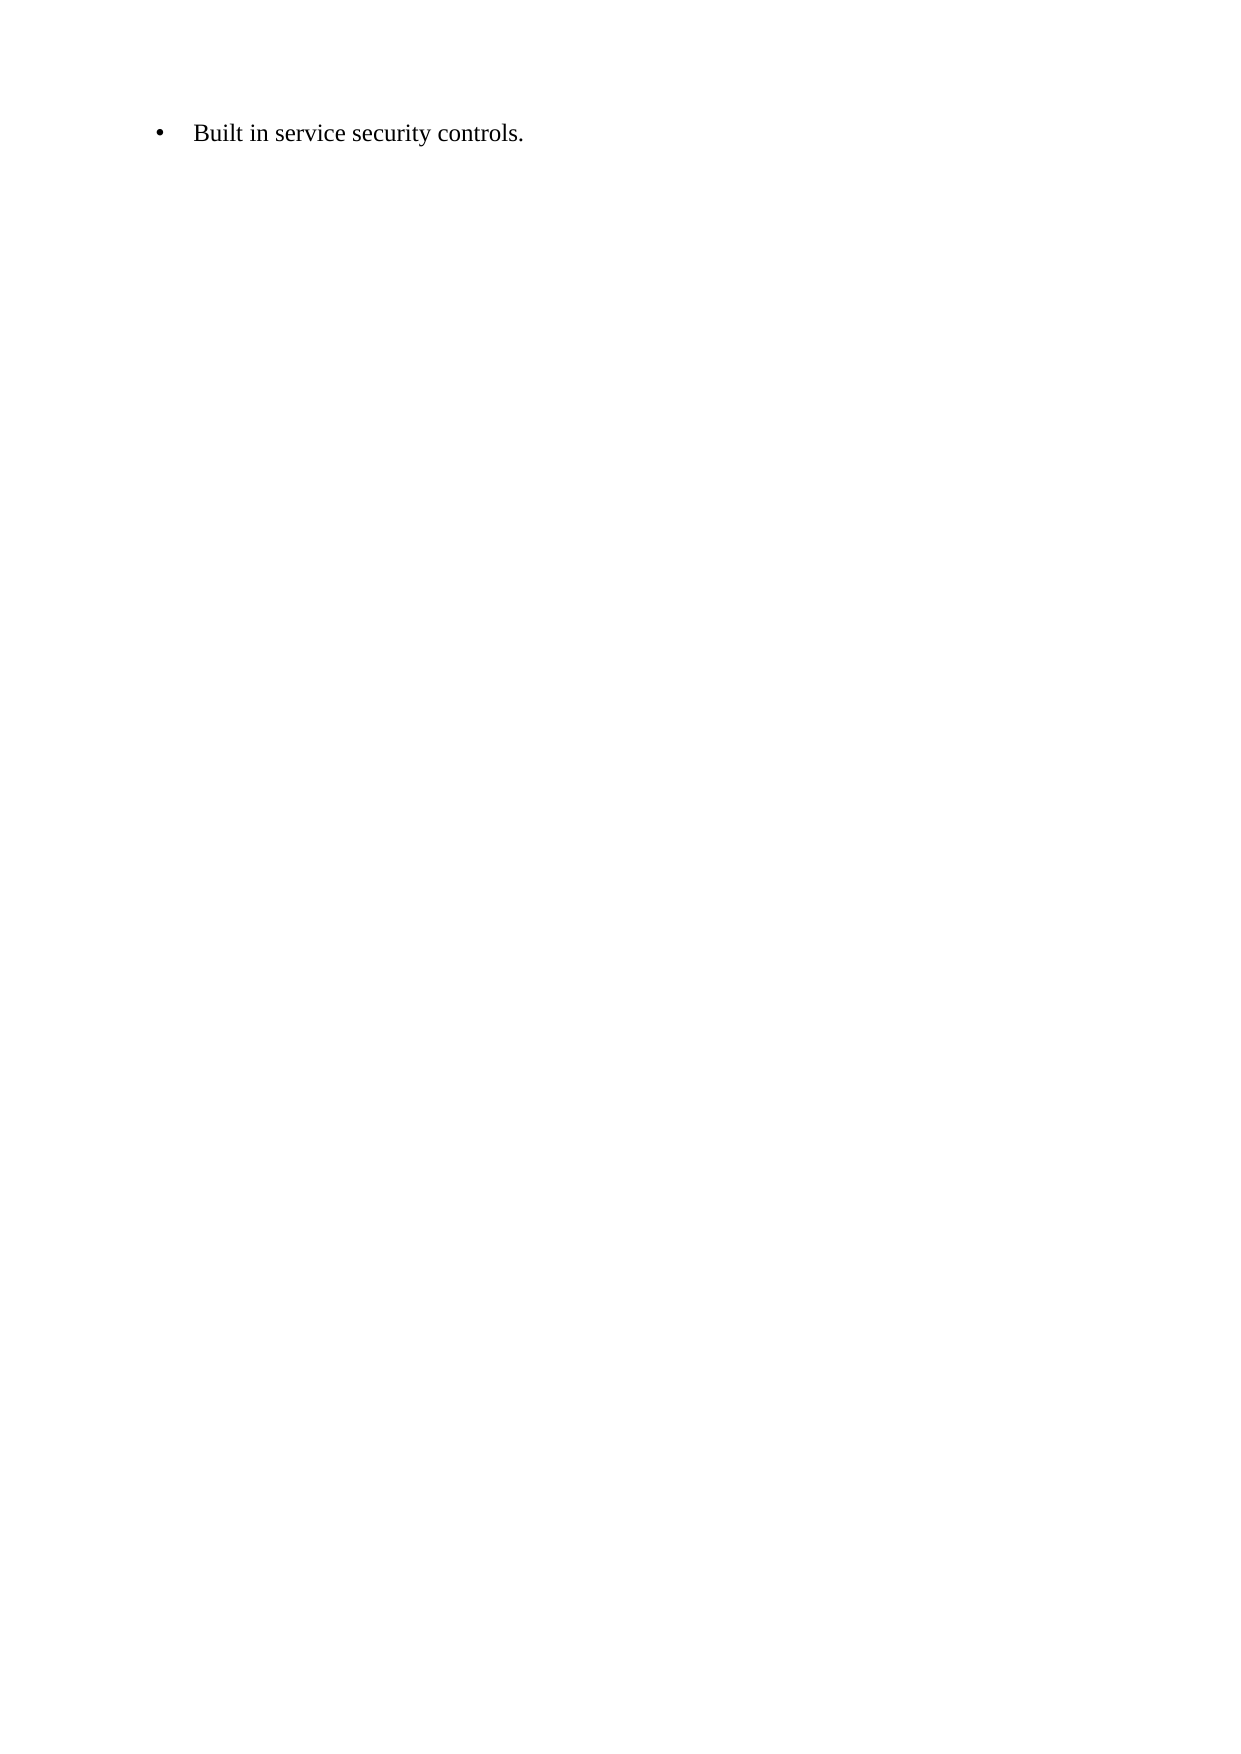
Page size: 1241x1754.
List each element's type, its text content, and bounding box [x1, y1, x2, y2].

list Built in service security controls. [156, 118, 1122, 147]
